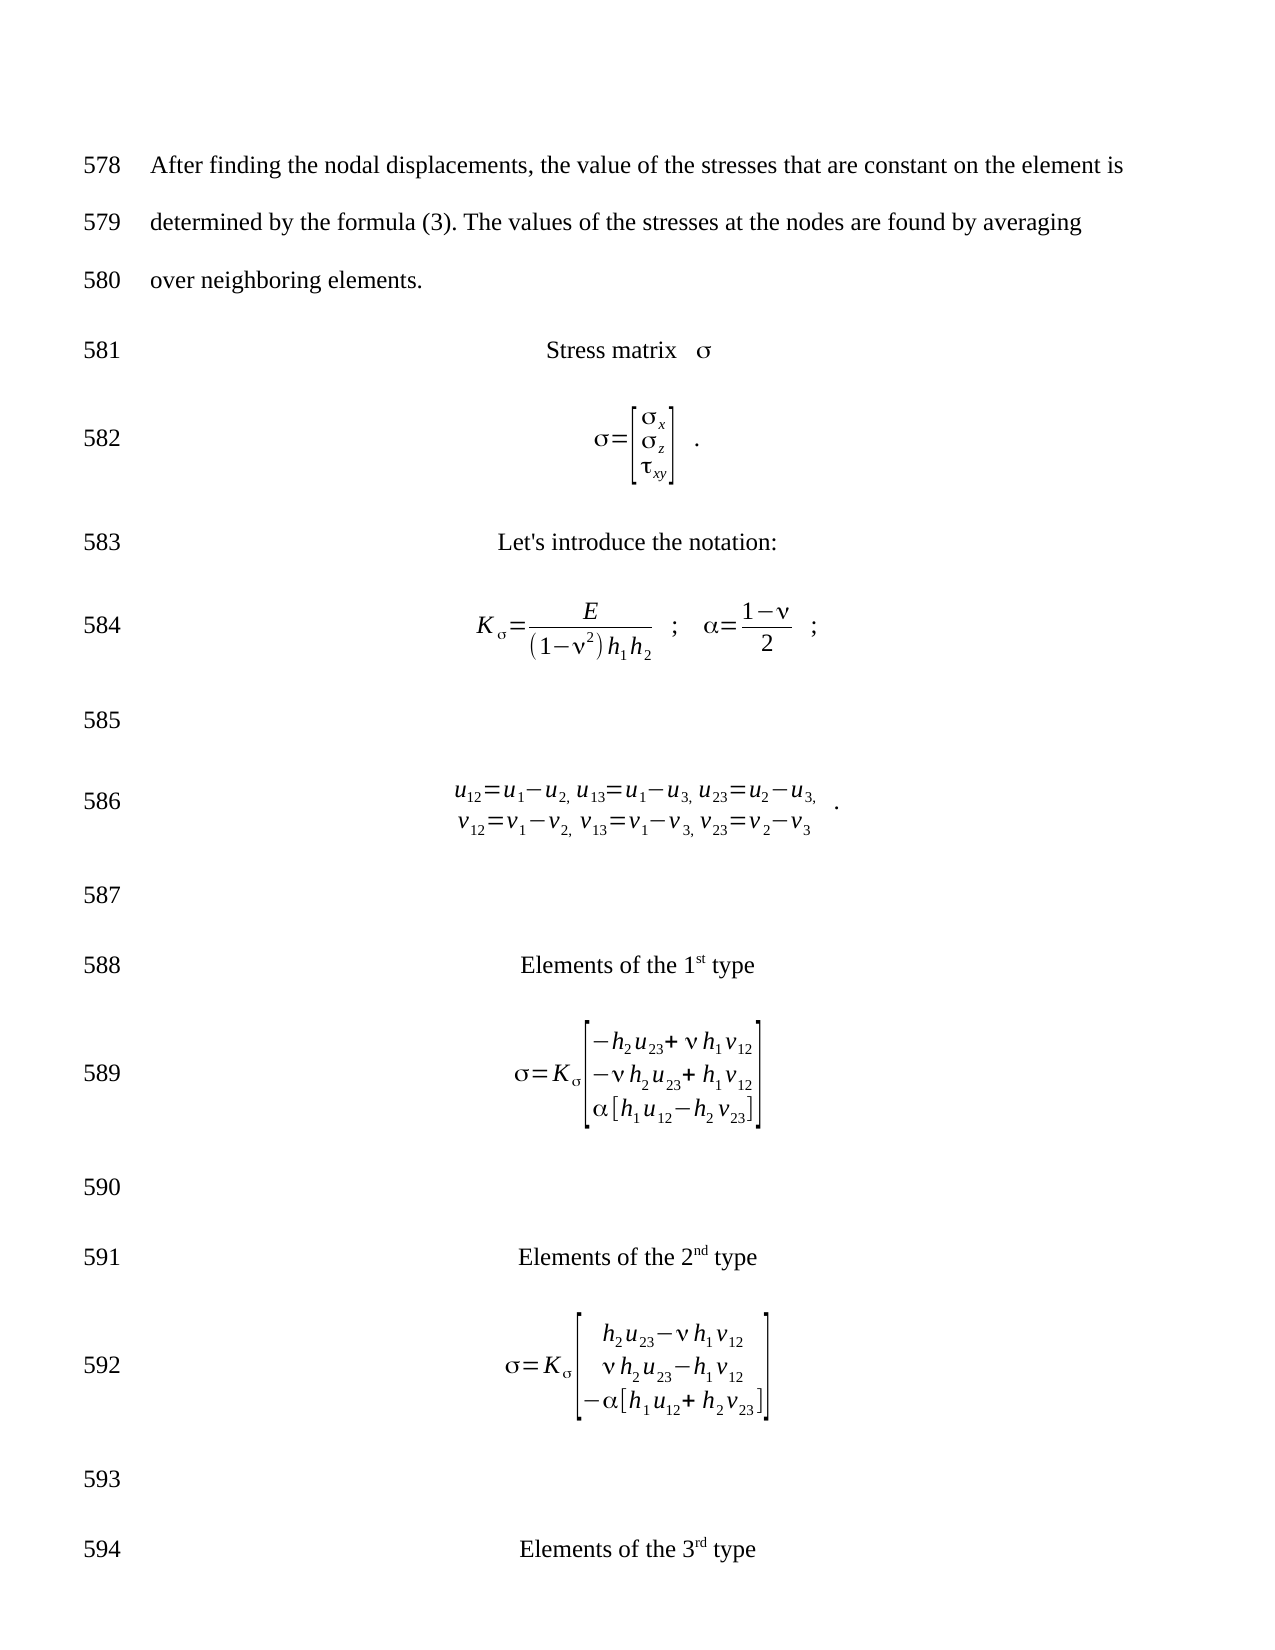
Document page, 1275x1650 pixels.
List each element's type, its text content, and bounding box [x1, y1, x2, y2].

text Elements of the 3rd type [150, 1534, 1125, 1563]
text Stress matrix [150, 335, 1125, 364]
text Elements of the 2nd type [150, 1242, 1125, 1271]
text ; ; [150, 597, 1125, 663]
text Elements of the 1st type [150, 950, 1125, 979]
text After finding the nodal displacements, the value of the stresses that are constant on the element is determined by the formula (3). The values ​​of the stresses at the nodes are found by averaging over neighboring elements. [150, 150, 1125, 294]
text . [150, 405, 1125, 486]
text . [150, 775, 1125, 839]
text Let's introduce the notation: [150, 527, 1125, 556]
